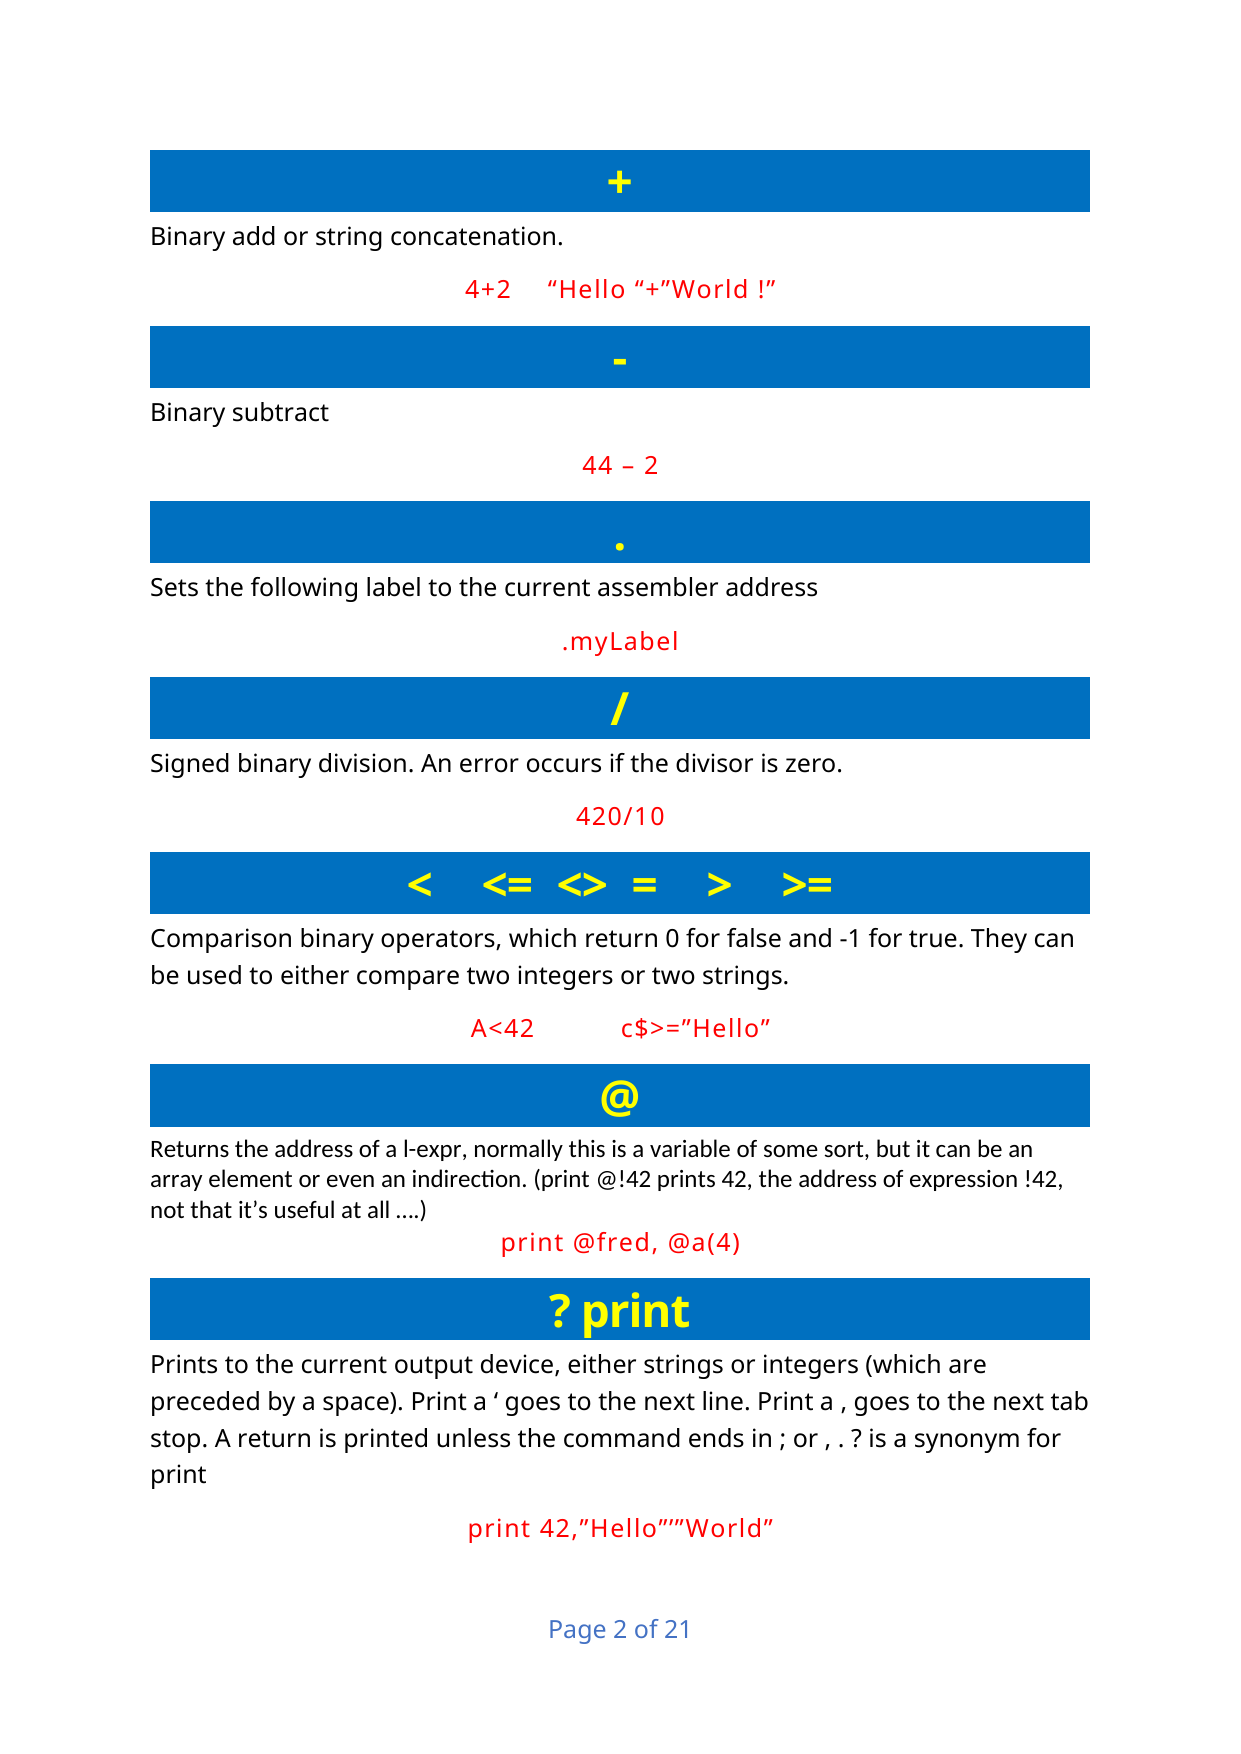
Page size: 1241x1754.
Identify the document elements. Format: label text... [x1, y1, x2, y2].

text Comparison binary operators, which return 0 for false and -1 for true. They can be used to either compare two integers or two strings. [150, 921, 1090, 992]
subtitle print @fred, @a(4) [150, 1224, 1090, 1259]
title + [150, 150, 1090, 212]
title . [150, 501, 1090, 563]
text Binary subtract [150, 394, 1090, 428]
text Signed binary division. An error occurs if the divisor is zero. [150, 745, 1090, 779]
subtitle 420/10 [150, 799, 1090, 833]
title < <= <> = > >= [150, 852, 1090, 914]
subtitle 4+2 “Hello “+”World !” [150, 272, 1090, 306]
text Returns the address of a l-expr, normally this is a variable of some sort, but it can be an array element or even an indirection. (print @!42 prints 42, the address of expression !42, not that it’s useful at all ….) [150, 1133, 1090, 1224]
subtitle 44 – 2 [150, 448, 1090, 482]
subtitle .myLabel [150, 623, 1090, 657]
text Binary add or string concatenation. [150, 219, 1090, 253]
subtitle print 42,”Hello”’”World” [150, 1510, 1090, 1544]
title ? print [150, 1278, 1090, 1340]
title - [150, 326, 1090, 388]
text Sets the following label to the current assembler address [150, 570, 1090, 604]
title / [150, 677, 1090, 739]
subtitle A<42 c$>=”Hello” [150, 1011, 1090, 1045]
title @ [150, 1064, 1090, 1127]
text Prints to the current output device, either strings or integers (which are preceded by a space). Print a ‘ goes to the next line. Print a , goes to the next tab stop. A return is printed unless the command ends in ; or , . ? is a synonym for print [150, 1347, 1090, 1491]
